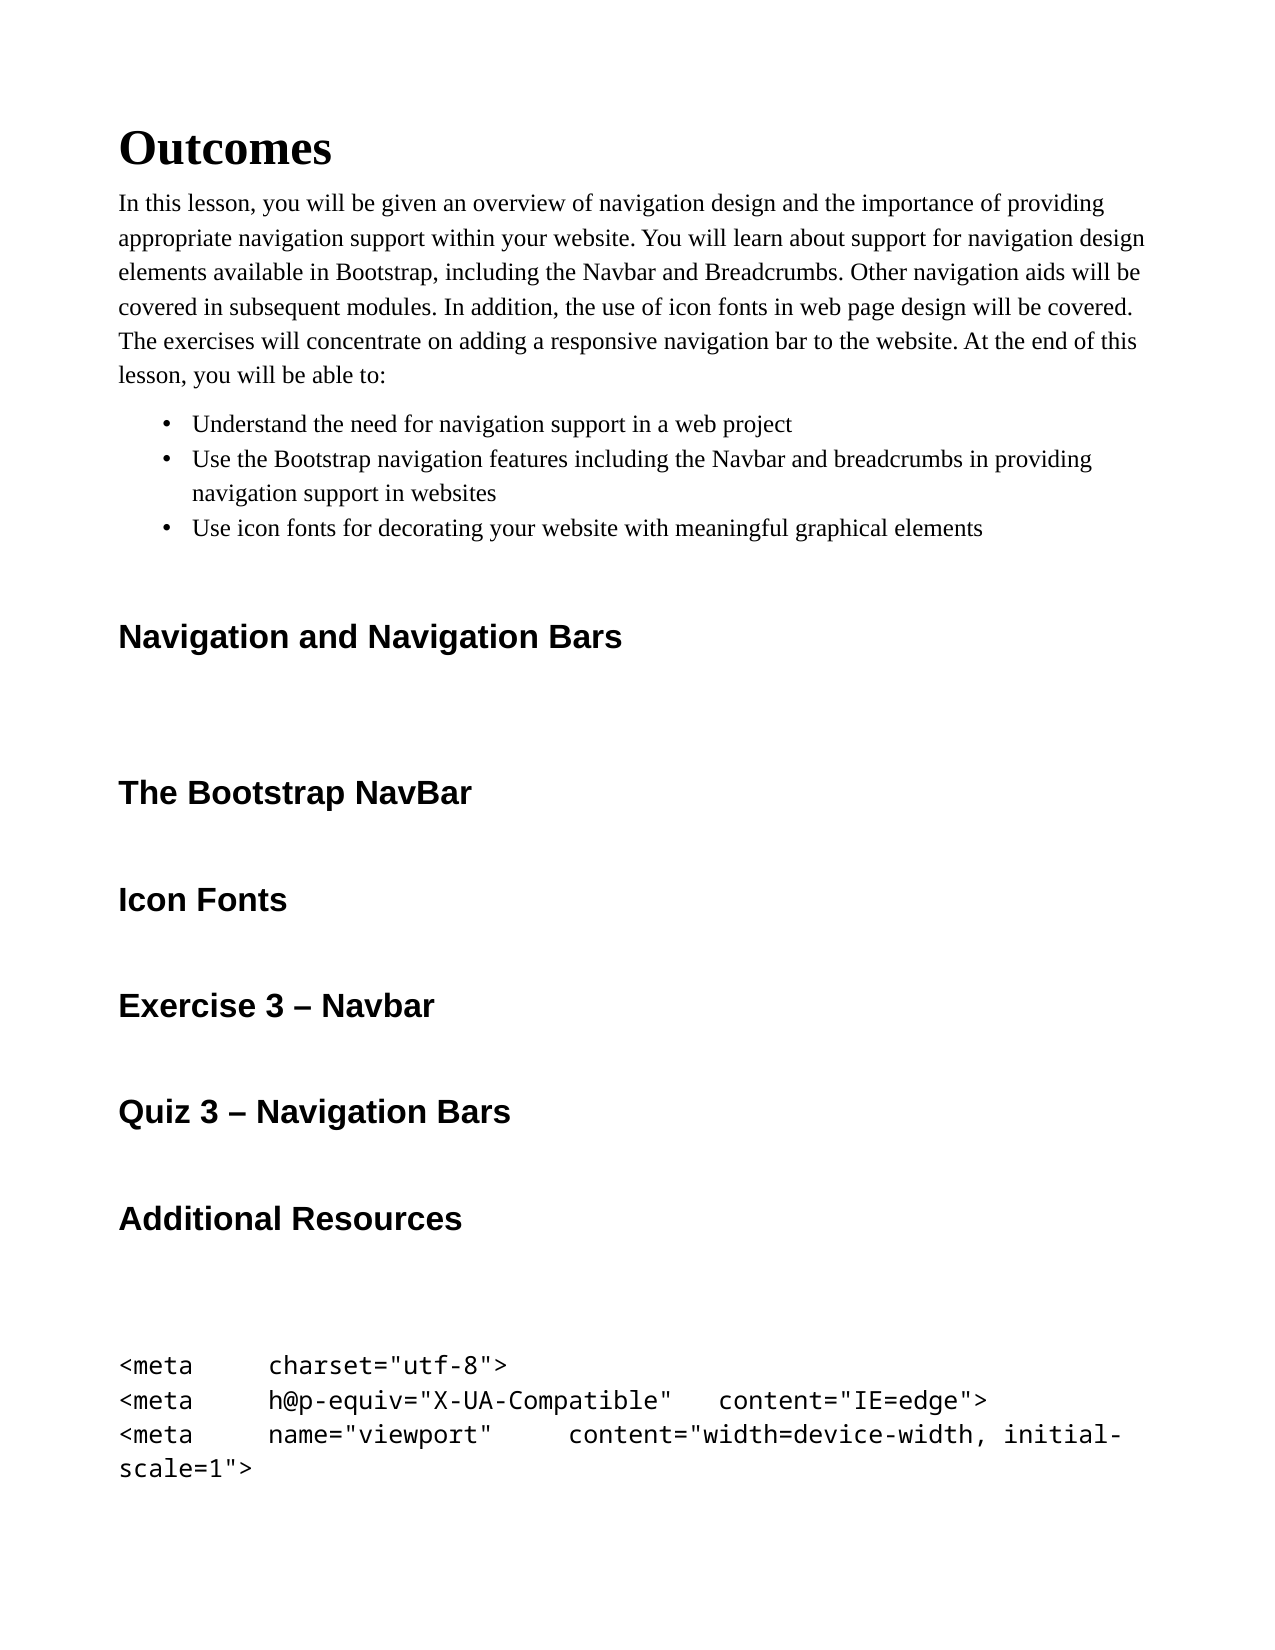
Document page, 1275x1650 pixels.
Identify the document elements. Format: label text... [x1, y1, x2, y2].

subtitle Outcomes [118, 118, 1157, 176]
text In this lesson, you will be given an overview of navigation design and the importance of providing appropriate navigation support within your website. You will learn about support for navigation design elements available in Bootstrap, including the Navbar and Breadcrumbs. Other navigation aids will be covered in subsequent modules. In addition, the use of icon fonts in web page design will be covered. The exercises will concentrate on adding a responsive navigation bar to the website. At the end of this lesson, you will be able to: [118, 188, 1157, 389]
list Use the Bootstrap navigation features including the Navbar and breadcrumbs in providing navigation support in websites [162, 444, 1157, 507]
text <meta name="viewport" content="width=device-width, initial-scale=1"> [118, 1417, 1157, 1485]
text <meta charset="utf-8"> [118, 1348, 1157, 1382]
subtitle The Bootstrap NavBar [118, 773, 1157, 812]
subtitle Exercise 3 – Navbar [118, 986, 1157, 1024]
list Use icon fonts for decorating your website with meaningful graphical elements [162, 513, 1157, 542]
subtitle Additional Resources [118, 1199, 1157, 1237]
list Understand the need for navigation support in a web project [162, 409, 1157, 438]
subtitle Icon Fonts [118, 879, 1157, 918]
subtitle Navigation and Navigation Bars [118, 617, 1157, 656]
subtitle Quiz 3 – Navigation Bars [118, 1092, 1157, 1131]
text <meta h@p-equiv="X-UA-Compatible" content="IE=edge"> [118, 1382, 1157, 1417]
